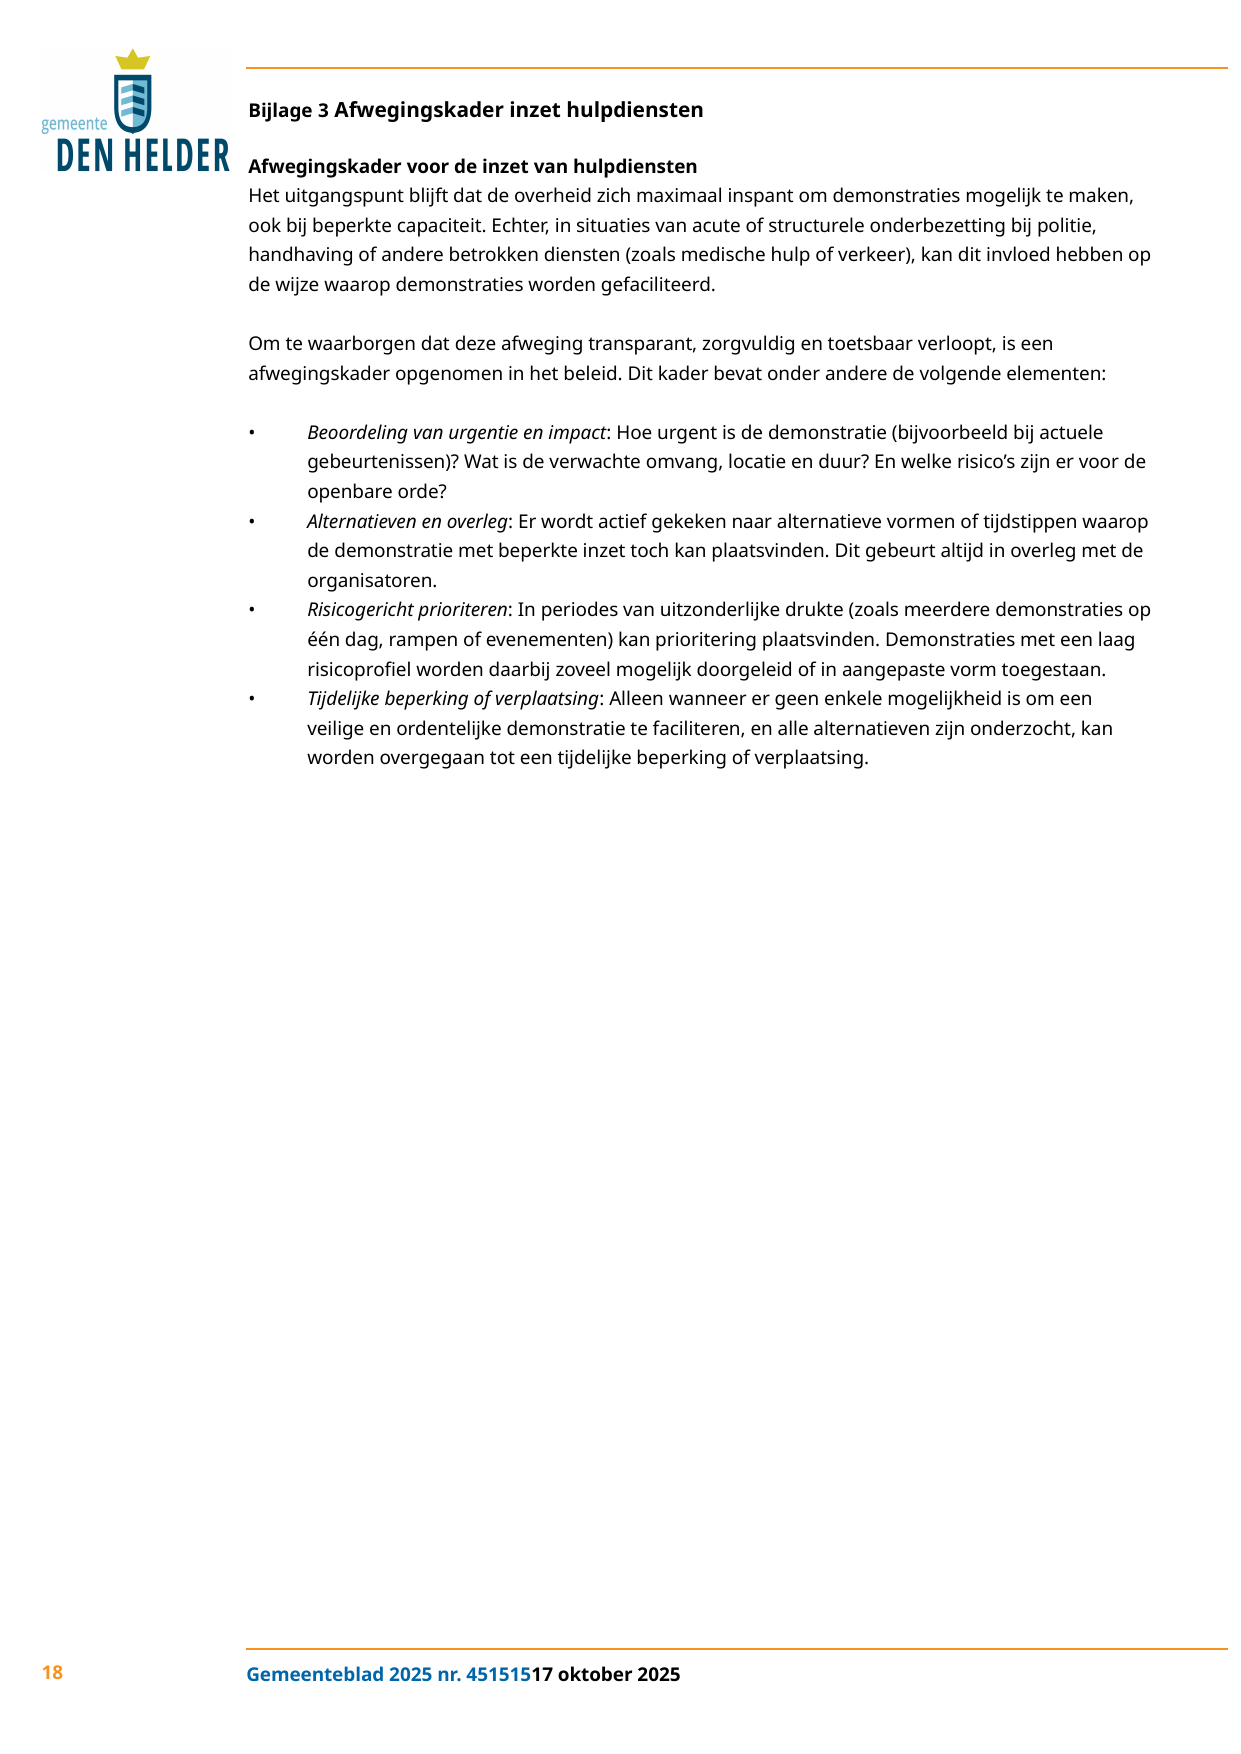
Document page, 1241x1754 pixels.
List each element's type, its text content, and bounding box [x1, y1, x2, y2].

text Het uitgangspunt blijft dat de overheid zich maximaal inspant om demonstraties mogelijk te maken, ook bij beperkte capaciteit. Echter, in situaties van acute of structurele onderbezetting bij politie, handhaving of andere betrokken diensten (zoals medische hulp of verkeer), kan dit invloed hebben op de wijze waarop demonstraties worden gefaciliteerd. [248, 182, 1152, 297]
text Afwegingskader voor de inzet van hulpdiensten [248, 153, 1152, 179]
list Tijdelijke beperking of verplaatsing: Alleen wanneer er geen enkele mogelijkheid is om een veilige en ordentelijke demonstratie te faciliteren, en alle alternatieven zijn onderzocht, kan worden overgegaan tot een tijdelijke beperking of verplaatsing. [248, 685, 1152, 770]
list Beoordeling van urgentie en impact: Hoe urgent is de demonstratie (bijvoorbeeld bij actuele gebeurtenissen)? Wat is de verwachte omvang, locatie en duur? En welke risico’s zijn er voor de openbare orde? [248, 419, 1152, 504]
text Bijlage 3 Afwegingskader inzet hulpdiensten [248, 95, 1152, 123]
text Om te waarborgen dat deze afweging transparant, zorgvuldig en toetsbaar verloopt, is een afwegingskader opgenomen in het beleid. Dit kader bevat onder andere de volgende elementen: [248, 330, 1152, 386]
picture [100, 154, 106, 172]
picture [63, 144, 68, 165]
list Alternatieven en overleg: Er wordt actief gekeken naar alternatieve vormen of tijdstippen waarop de demonstratie met beperkte inzet toch kan plaatsvinden. Dit gebeurt altijd in overleg met de organisatoren. [248, 508, 1152, 593]
list Risicogericht prioriteren: In periodes van uitzonderlijke drukte (zoals meerdere demonstraties op één dag, rampen of evenementen) kan prioritering plaatsvinden. Demonstraties met een laag risicoprofiel worden daarbij zoveel mogelijk doorgeleid of in aangepaste vorm toegestaan. [248, 597, 1152, 682]
picture [220, 160, 224, 172]
picture [41, 47, 231, 172]
picture [182, 144, 187, 165]
picture [130, 157, 135, 172]
